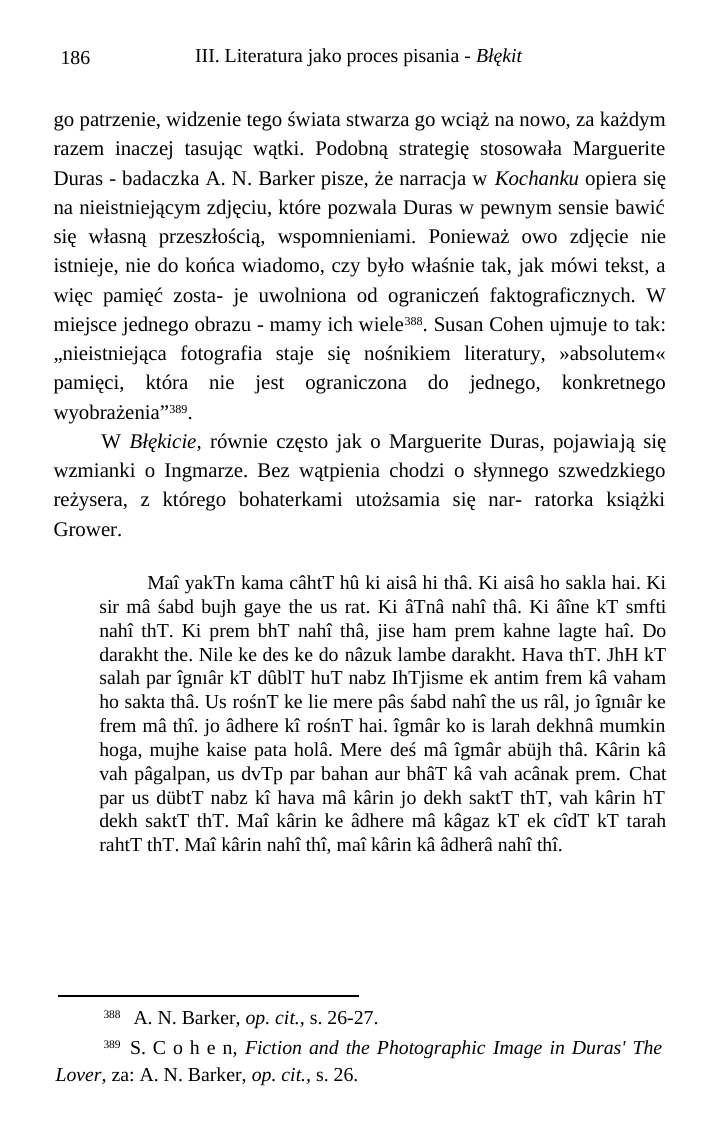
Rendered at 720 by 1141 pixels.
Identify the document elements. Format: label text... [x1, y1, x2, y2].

text 186 [60, 46, 92, 69]
text 388 A. N. Barker, op. cit., s. 26-27. [55, 1006, 664, 1029]
text Maî yakTn kama câhtT hû ki aisâ hi thâ. Ki aisâ ho sakla hai. Ki sir mâ śabd bujh gaye the us rat. Ki âTnâ nahî thâ. Ki âîne kT smfti nahî thT. Ki prem bhT nahî thâ, jise ham prem kahne lagte haî. Do darakht the. Nile ke des ke do nâzuk lambe darakht. Hava thT. JhH kT salah par îgnıâr kT dûblT huT nabz IhTjisme ek antim frem kâ vaham ho sakta thâ. Us rośnT ke lie mere pâs śabd nahî the us râl, jo îgnıâr ke frem mâ thî. jo âdhere kî rośnT hai. îgmâr ko is larah dekhnâ mumkin hoga, mujhe kaise pata holâ. Mere deś mâ îgmâr abüjh thâ. Kârin kâ vah pâgalpan, us dvTp par bahan aur bhâT kâ vah acânak prem. Chat par us dübtT nabz kî hava mâ kârin jo dekh saktT thT, vah kârin hT dekh saktT thT. Maî kârin ke âdhe­re mâ kâgaz kT ek cîdT kT tarah rahtT thT. Maî kârin nahî thî, maî kârin kâ âdherâ nahî thî. [99, 571, 666, 856]
text W Błękicie, równie często jak o Marguerite Duras, pojawia­ją się wzmianki o Ingmarze. Bez wątpienia chodzi o słynnego szwedzkiego reżysera, z którego bohaterkami utożsamia się nar- ratorka książki Grower. [53, 429, 666, 541]
text 389 S. C o h e n, Fiction and the Photographic Image in Duras' The Lover, za: A. N. Barker, op. cit., s. 26. [55, 1036, 664, 1086]
text III. Literatura jako proces pisania - Błękit [195, 44, 531, 67]
text go patrzenie, widzenie tego świata stwarza go wciąż na nowo, za każdym razem inaczej tasując wątki. Podobną strategię stosowała Marguerite Duras - badaczka A. N. Barker pisze, że narracja w Kochanku opiera się na nieistniejącym zdjęciu, które pozwala Duras w pewnym sensie bawić się własną przeszłością, wspo­mnieniami. Ponieważ owo zdjęcie nie istnieje, nie do końca wia­domo, czy było właśnie tak, jak mówi tekst, a więc pamięć zosta- je uwolniona od ograniczeń faktograficznych. W miejsce jednego obrazu - mamy ich wiele388. Susan Cohen ujmuje to tak: „nieist­niejąca fotografia staje się nośnikiem literatury, »absolutem« pamięci, która nie jest ograniczona do jednego, konkretnego wyobrażenia”389. [53, 107, 666, 424]
